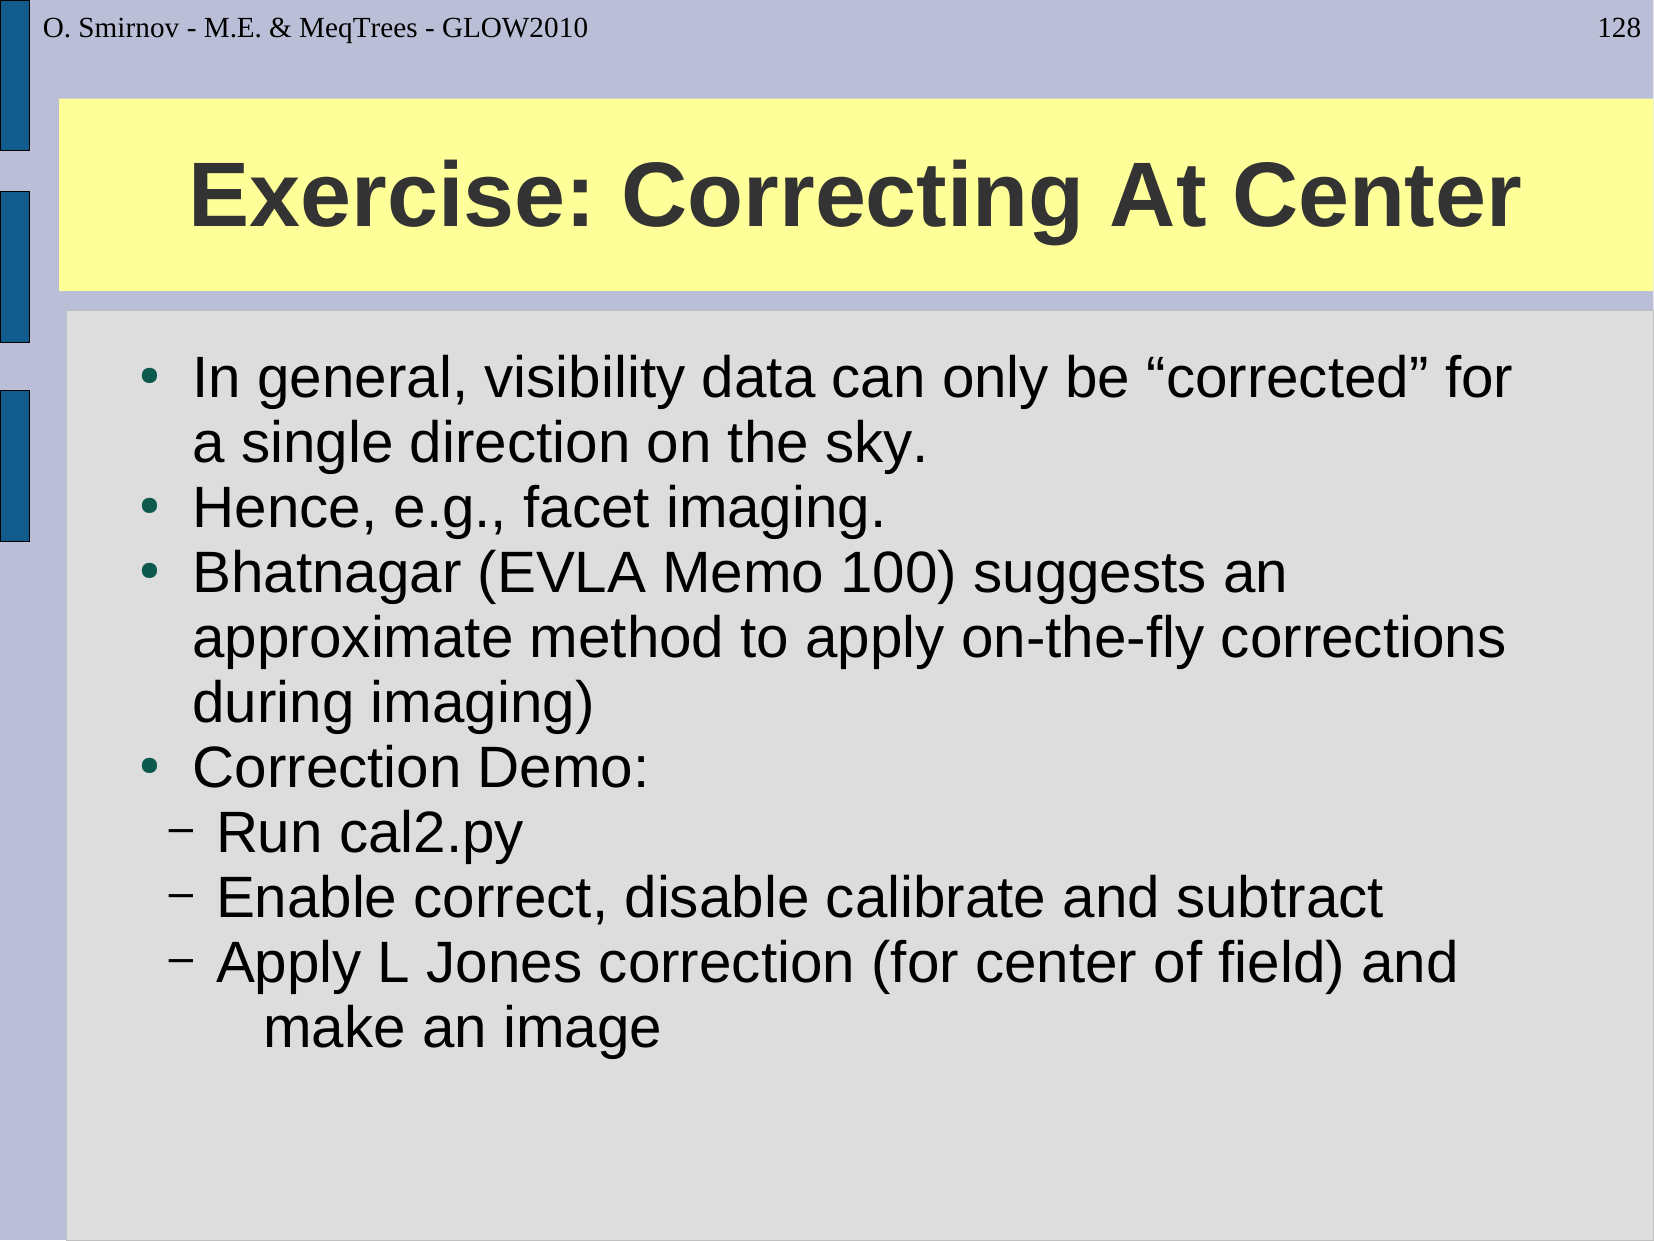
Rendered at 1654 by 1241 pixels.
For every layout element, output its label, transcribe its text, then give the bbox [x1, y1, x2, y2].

title Exercise: Correcting At Center [59, 98, 1654, 291]
list In general, visibility data can only be “corrected” for a single direction on the sky. Hence, e.g., facet imaging. Bhatnagar (EVLA Memo 100) suggests an approximate method to apply on-the-fly corrections during imaging) Correction Demo: Run cal2.py Enable correct, disable calibrate and subtract Apply L Jones correction (for center of field) and make an image [121, 344, 1534, 1164]
